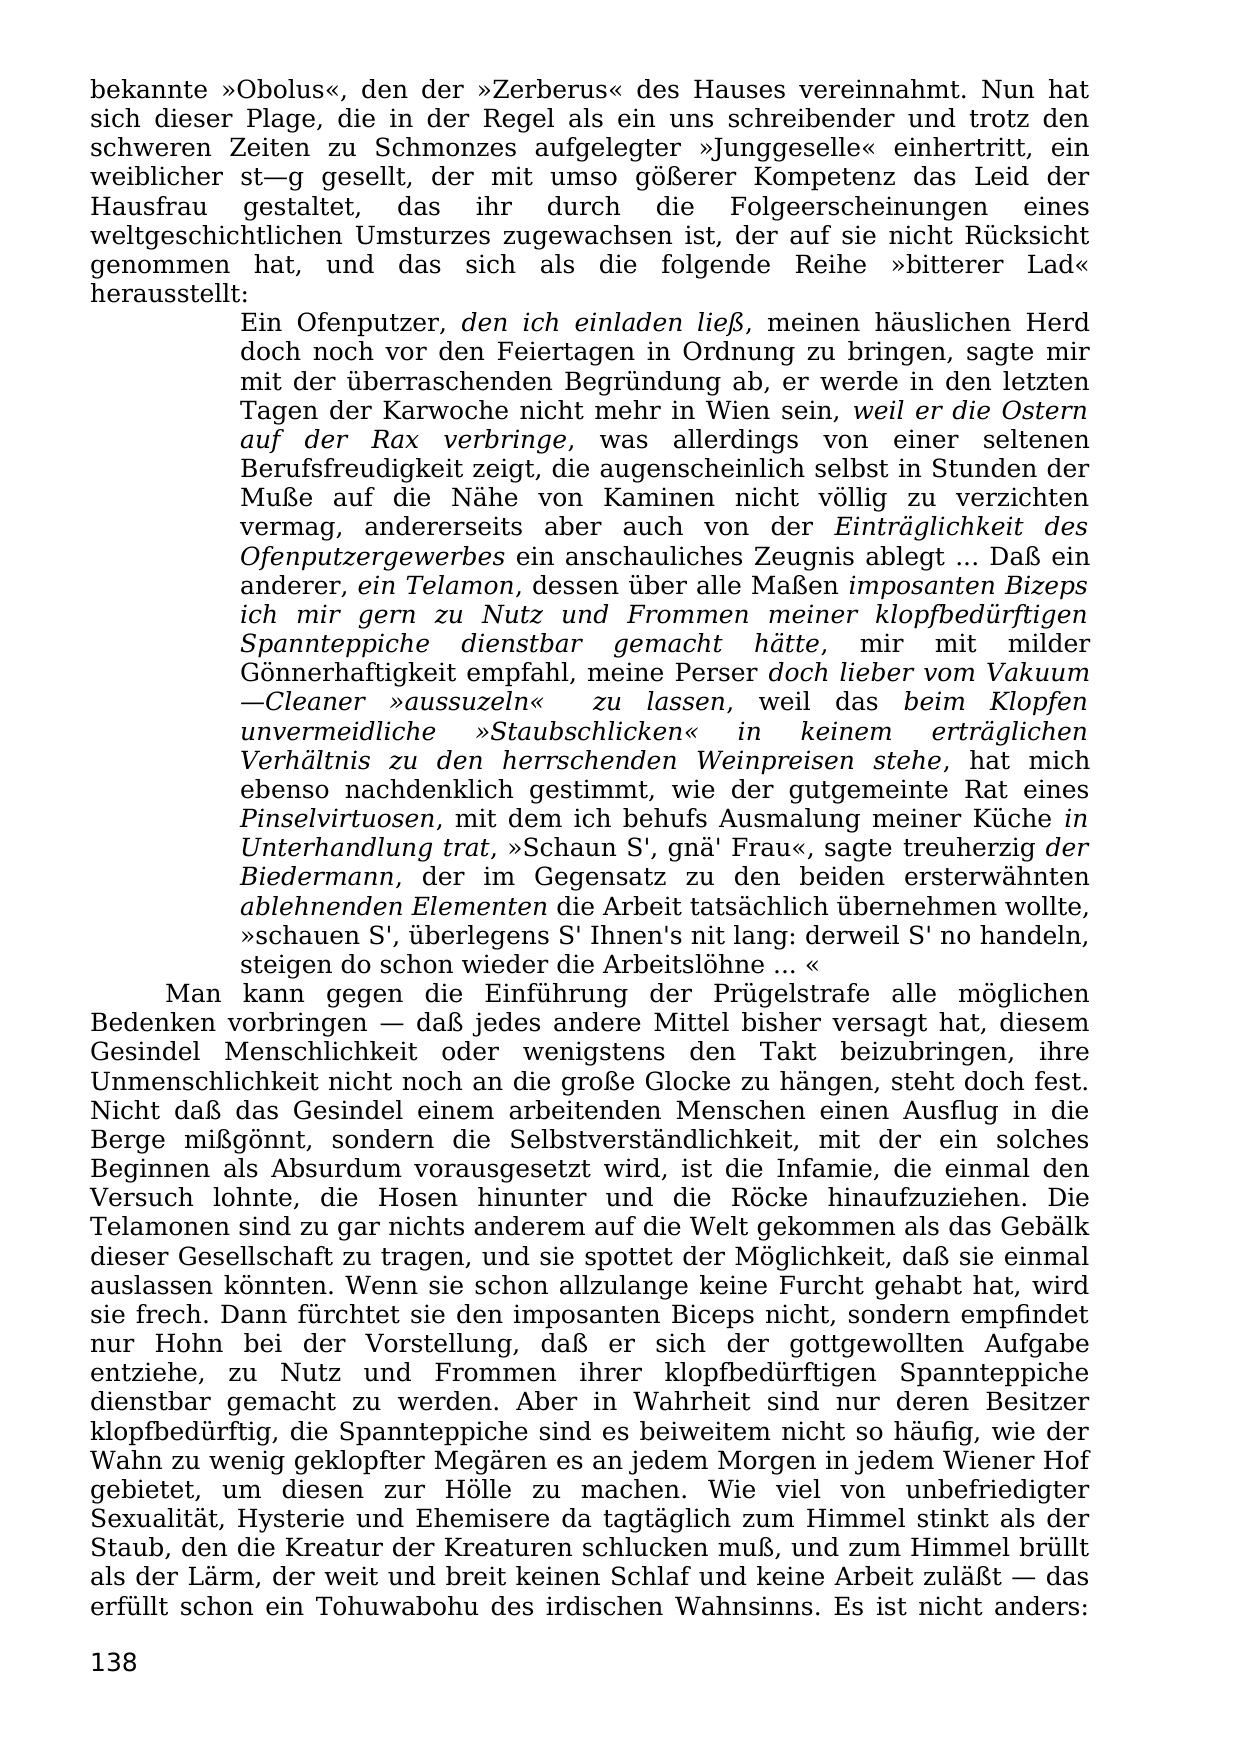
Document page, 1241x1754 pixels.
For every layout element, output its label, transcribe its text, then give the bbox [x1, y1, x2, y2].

text Man kann gegen die Einführung der Prügelstrafe alle möglichen Bedenken vorbringen — daß jedes andere Mittel bisher versagt hat, diesem Gesindel Menschlichkeit oder wenigstens den Takt beizubringen, ihre Unmenschlichkeit nicht noch an die große Glocke zu hängen, steht doch fest. Nicht daß das Gesindel einem arbeitenden Menschen einen Ausflug in die Berge mißgönnt, sondern die Selbstverständlichkeit, mit der ein solches Beginnen als Absurdum vorausgesetzt wird, ist die Infamie, die einmal den Versuch lohnte, die Hosen hinunter und die Röcke hinaufzuziehen. Die Telamonen sind zu gar nichts anderem auf die Welt gekommen als das Gebälk dieser Gesellschaft zu tragen, und sie spottet der Möglichkeit, daß sie einmal auslassen könnten. Wenn sie schon allzulange keine Furcht gehabt hat, wird sie frech. Dann fürchtet sie den imposanten Biceps nicht, sondern empfindet nur Hohn bei der Vorstellung, daß er sich der gottgewollten Aufgabe entziehe, zu Nutz und Frommen ihrer klopfbedürftigen Spannteppiche dienstbar gemacht zu werden. Aber in Wahrheit sind nur deren Besitzer klopfbedürftig, die Spannteppiche sind es beiweitem nicht so häufig, wie der Wahn zu wenig geklopfter Megären es an jedem Morgen in jedem Wiener Hof gebietet, um diesen zur Hölle zu machen. Wie viel von unbefriedigter Sexualität, Hysterie und Ehemisere da tagtäglich zum Himmel stinkt als der Staub, den die Kreatur der Kreaturen schlucken muß, und zum Himmel brüllt als der Lärm, der weit und breit keinen Schlaf und keine Arbeit zuläßt — das erfüllt schon ein Tohuwabohu des irdischen Wahnsinns. Es ist nicht anders: [90, 979, 1091, 1621]
text Ein Ofenputzer, den ich einladen ließ, meinen häuslichen Herd doch noch vor den Feiertagen in Ordnung zu bringen, sagte mir mit der überraschenden Begründung ab, er werde in den letzten Tagen der Karwoche nicht mehr in Wien sein, weil er die Ostern auf der Rax verbringe, was allerdings von einer seltenen Berufsfreudigkeit zeigt, die augenscheinlich selbst in Stunden der Muße auf die Nähe von Kaminen nicht völlig zu verzichten vermag, andererseits aber auch von der Einträglichkeit des Ofenputzergewerbes ein anschauliches Zeugnis ablegt ... Daß ein anderer, ein Telamon, dessen über alle Maßen imposanten Bizeps ich mir gern zu Nutz und Frommen meiner klopfbedürftigen Spannteppiche dienstbar gemacht hätte, mir mit milder Gönnerhaftigkeit empfahl, meine Perser doch lieber vom Vakuum—Cleaner »aussuzeln« zu lassen, weil das beim Klopfen unvermeidliche »Staubschlicken« in keinem erträglichen Verhältnis zu den herrschenden Weinpreisen stehe, hat mich ebenso nachdenklich gestimmt, wie der gutgemeinte Rat eines Pinselvirtuosen, mit dem ich behufs Ausmalung meiner Küche in Unterhandlung trat, »Schaun S', gnä' Frau«, sagte treuherzig der Biedermann, der im Gegensatz zu den beiden ersterwähnten ablehnenden Elementen die Arbeit tatsächlich übernehmen wollte, »schauen S', überlegens S' Ihnen's nit lang: derweil S' no handeln, steigen do schon wieder die Arbeits­löhne ... « [240, 308, 1091, 979]
text bekannte »Obolus«, den der »Zerberus« des Hauses vereinnahmt. Nun hat sich dieser Plage, die in der Regel als ein uns schreibender und trotz den schweren Zeiten zu Schmonzes aufgelegter »Junggeselle« einhertritt, ein weiblicher st—g gesellt, der mit umso gößerer Kompetenz das Leid der Hausfrau gestaltet, das ihr durch die Folgeerscheinungen eines weltgeschichtlichen Umsturzes zugewachsen ist, der auf sie nicht Rücksicht genommen hat, und das sich als die folgende Reihe »bitterer Lad« herausstellt: [90, 75, 1091, 308]
